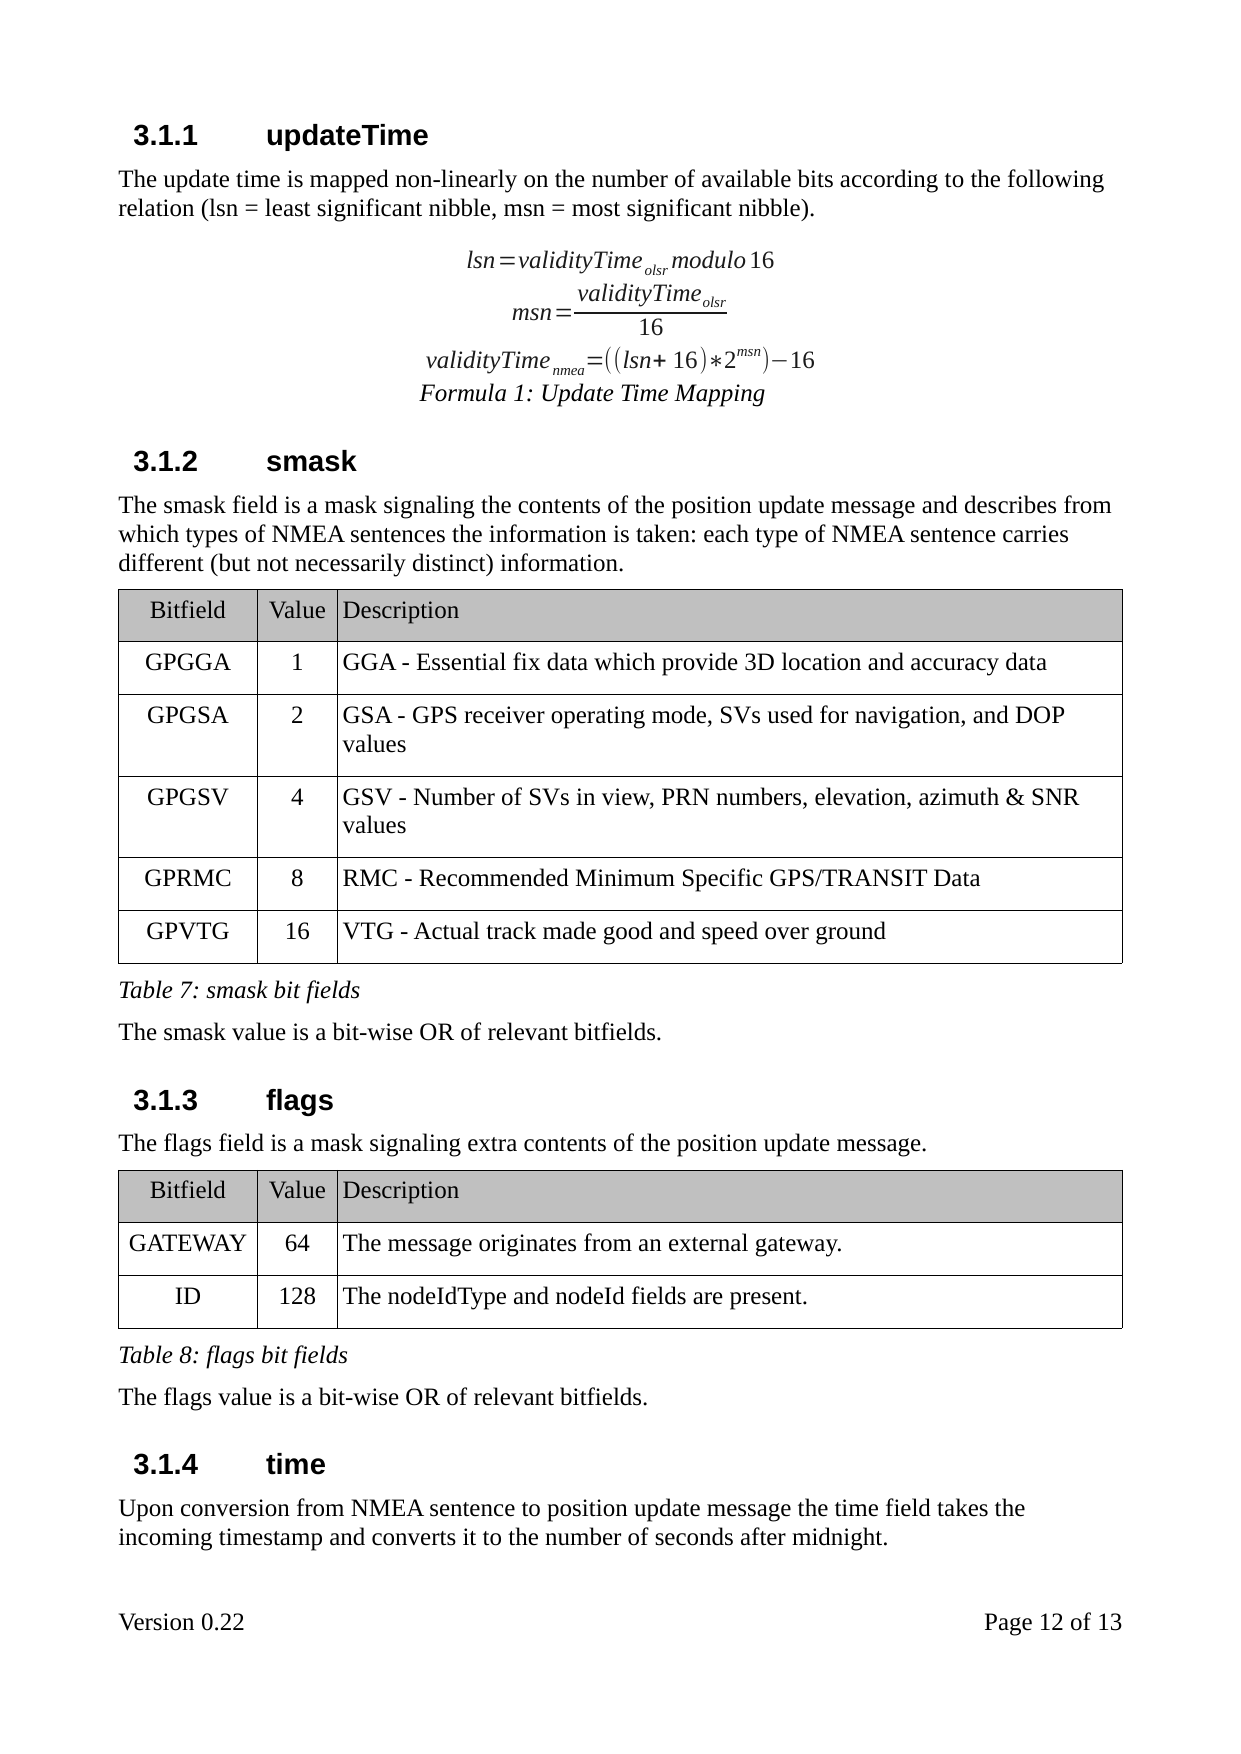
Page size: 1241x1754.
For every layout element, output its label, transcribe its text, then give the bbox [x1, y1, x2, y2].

table_cell ID [119, 1276, 257, 1328]
text Upon conversion from NMEA sentence to position update message the time field takes the incoming timestamp and converts it to the number of seconds after midnight. [118, 1493, 1122, 1551]
table_cell GPGSV [119, 777, 257, 857]
table_cell 2 [258, 695, 337, 776]
table_cell GSA - GPS receiver operating mode, SVs used for navigation, and DOP values [338, 695, 1122, 776]
table_cell 1 [258, 642, 337, 694]
table_cell 4 [258, 777, 337, 857]
text The update time is mapped non-linearly on the number of available bits according to the following relation (lsn = least significant nibble, msn = most significant nibble). [118, 164, 1122, 222]
table_cell 16 [258, 911, 337, 963]
subtitle time [118, 1447, 1122, 1481]
table_cell The nodeIdType and nodeId fields are present. [338, 1276, 1122, 1328]
table_cell GGA - Essential fix data which provide 3D location and accuracy data [338, 642, 1122, 694]
text The flags value is a bit-wise OR of relevant bitfields. [118, 1382, 1122, 1410]
table_header Value [258, 1171, 337, 1222]
subtitle smask [118, 444, 1122, 478]
subtitle flags [118, 1082, 1122, 1116]
table_cell GPRMC [119, 858, 257, 910]
text The smask field is a mask signaling the contents of the position update message and describes from which types of NMEA sentences the information is taken: each type of NMEA sentence carries different (but not necessarily distinct) information. [118, 490, 1122, 577]
table_header Value [258, 590, 337, 641]
table_cell GPVTG [119, 911, 257, 963]
text Formula 1: Update Time Mapping [419, 247, 821, 407]
table_cell The message originates from an external gateway. [338, 1223, 1122, 1275]
table_cell GPGGA [119, 642, 257, 694]
table_header Description [338, 1171, 1122, 1222]
table_cell 8 [258, 858, 337, 910]
table_cell GSV - Number of SVs in view, PRN numbers, elevation, azimuth & SNR values [338, 777, 1122, 857]
table_cell GPGSA [119, 695, 257, 776]
table_cell VTG - Actual track made good and speed over ground [338, 911, 1122, 963]
text Table 8: flags bit fields [118, 1340, 1122, 1369]
table_cell 64 [258, 1223, 337, 1275]
table_cell RMC - Recommended Minimum Specific GPS/TRANSIT Data [338, 858, 1122, 910]
table_cell 128 [258, 1276, 337, 1328]
text Table 7: smask bit fields [118, 976, 1122, 1004]
text The smask value is a bit-wise OR of relevant bitfields. [118, 1017, 1122, 1046]
subtitle updateTime [118, 118, 1122, 152]
table_header Bitfield [119, 1171, 257, 1222]
table_cell GATEWAY [119, 1223, 257, 1275]
table_header Bitfield [119, 590, 257, 641]
table_header Description [338, 590, 1122, 641]
text The flags field is a mask signaling extra contents of the position update message. [118, 1128, 1122, 1157]
